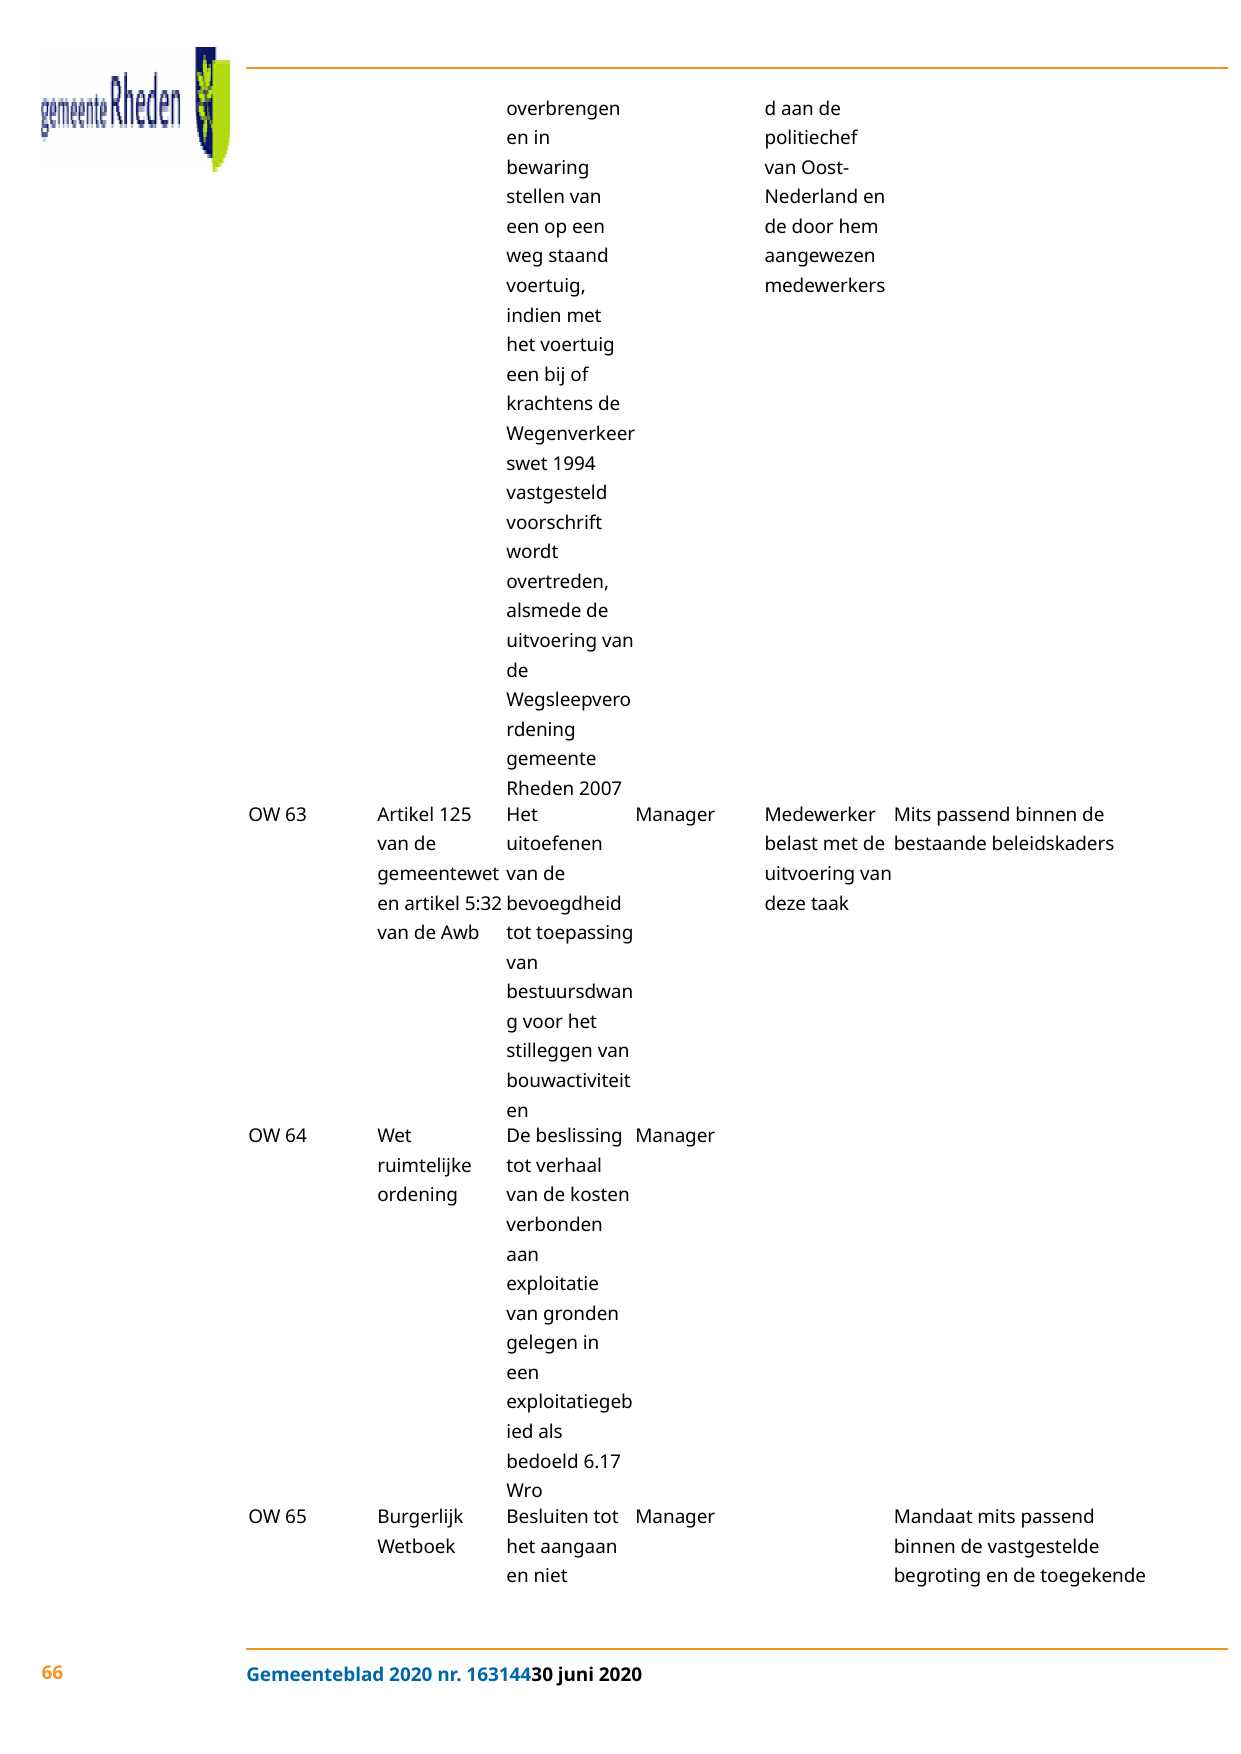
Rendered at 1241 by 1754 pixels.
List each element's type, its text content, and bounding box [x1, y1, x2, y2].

table_cell Wet ruimtelijke ordening [377, 1123, 506, 1503]
table_cell De beslissing tot verhaal van de kosten verbonden aan exploitatie van gronden gelegen in een exploitatiegebied als bedoeld 6.17 Wro [506, 1123, 635, 1503]
table_cell Burgerlijk Wetboek [377, 1503, 506, 1588]
table_cell OW 65 [248, 1503, 377, 1588]
table_cell Mits passend binnen de bestaande beleidskaders [894, 801, 1152, 1122]
table_cell overbrengen en in bewaring stellen van een op een weg staand voertuig, indien met het voertuig een bij of krachtens de Wegenverkeerswet 1994 vastgesteld voorschrift wordt overtreden, alsmede de uitvoering van de Wegsleepverordening gemeente Rheden 2007 [506, 95, 635, 801]
table_cell d aan de politiechef van Oost-Nederland en de door hem aangewezen medewerkers [764, 95, 893, 801]
table_cell [248, 95, 377, 801]
table_cell Mandaat mits passend binnen de vastgestelde begroting en de toegekende [894, 1503, 1152, 1588]
table_cell [894, 1123, 1152, 1503]
table_cell Medewerker belast met de uitvoering van deze taak [764, 801, 893, 1122]
table_cell Manager [635, 1123, 764, 1503]
table_cell Artikel 125 van de gemeentewet en artikel 5:32 van de Awb [377, 801, 506, 1122]
table_cell Het uitoefenen van de bevoegdheid tot toepassing van bestuursdwang voor het stilleggen van bouwactiviteiten [506, 801, 635, 1122]
table_cell OW 63 [248, 801, 377, 1122]
table_cell [764, 1123, 893, 1503]
table_cell [764, 1503, 893, 1588]
table_cell Manager [635, 1503, 764, 1588]
picture [41, 47, 231, 172]
table_cell Manager [635, 801, 764, 1122]
table_cell [635, 95, 764, 801]
table_cell [894, 95, 1152, 801]
table_cell Besluiten tot het aangaan en niet [506, 1503, 635, 1588]
table_cell OW 64 [248, 1123, 377, 1503]
table_cell [377, 95, 506, 801]
